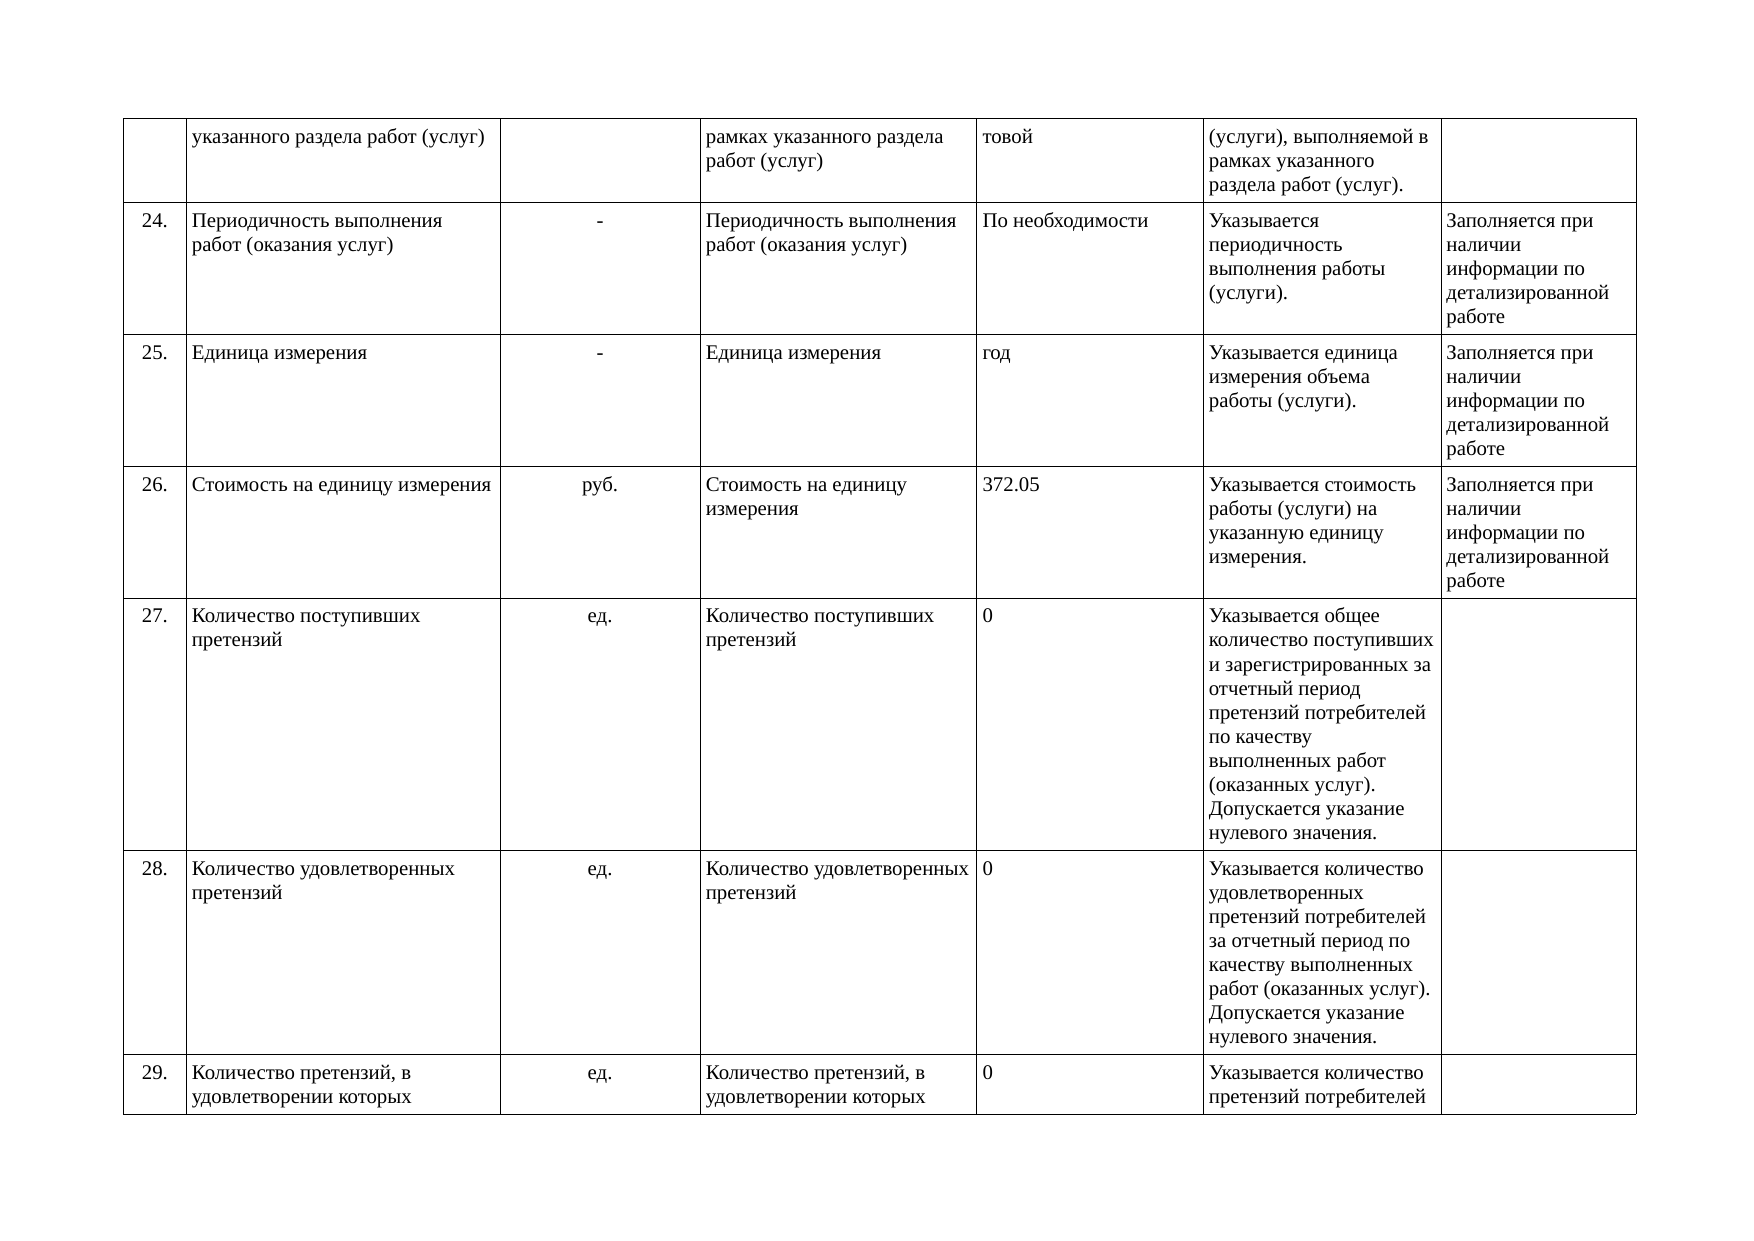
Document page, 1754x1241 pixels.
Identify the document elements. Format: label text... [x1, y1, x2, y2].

table_cell 24. [124, 203, 186, 334]
table_cell (услуги), выполняемой в рамках указанного раздела работ (услуг). [1204, 119, 1441, 202]
table_cell Заполняется при наличии информации по детализированной работе [1442, 203, 1636, 334]
table_cell ед. [501, 1055, 700, 1113]
table_cell Указывается периодичность выполнения работы (услуги). [1204, 203, 1441, 334]
table_cell Количество удовлетворенных претензий [187, 851, 500, 1054]
table_cell 0 [977, 851, 1203, 1054]
table_cell Количество претензий, в удовлетворении которых [701, 1055, 976, 1113]
table_cell Периодичность выполнения работ (оказания услуг) [187, 203, 500, 334]
table_cell рамках указанного раздела работ (услуг) [701, 119, 976, 202]
table_cell руб. [501, 467, 700, 597]
table_cell Единица измерения [187, 335, 500, 466]
table_cell Стоимость на единицу измерения [701, 467, 976, 597]
table_cell Указывается количество удовлетворенных претензий потребителей за отчетный период по качеству выполненных работ (оказанных услуг). Допускается указание нулевого значения. [1204, 851, 1441, 1054]
table_cell 0 [977, 599, 1203, 850]
table_cell Указывается единица измерения объема работы (услуги). [1204, 335, 1441, 466]
table_cell 26. [124, 467, 186, 597]
table_cell 27. [124, 599, 186, 850]
table_cell ед. [501, 851, 700, 1054]
table_cell [1442, 119, 1636, 202]
table_cell Количество поступивших претензий [187, 599, 500, 850]
table_cell 0 [977, 1055, 1203, 1113]
table_cell [124, 119, 186, 202]
table_cell Периодичность выполнения работ (оказания услуг) [701, 203, 976, 334]
table_cell Указывается количество претензий потребителей [1204, 1055, 1441, 1113]
table_cell Единица измерения [701, 335, 976, 466]
table_cell указанного раздела работ (услуг) [187, 119, 500, 202]
table_cell [1442, 851, 1636, 1054]
table_cell Количество удовлетворенных претензий [701, 851, 976, 1054]
table_cell [1442, 599, 1636, 850]
table_cell Количество претензий, в удовлетворении которых [187, 1055, 500, 1113]
table_cell 372,05 [977, 467, 1203, 597]
table_cell Указывается общее количество поступивших и зарегистрированных за отчетный период претензий потребителей по качеству выполненных работ (оказанных услуг). Допускается указание нулевого значения. [1204, 599, 1441, 850]
table_cell Количество поступивших претензий [701, 599, 976, 850]
table_cell 28. [124, 851, 186, 1054]
table_cell Заполняется при наличии информации по детализированной работе [1442, 335, 1636, 466]
table_cell 29. [124, 1055, 186, 1113]
table_cell Указывается стоимость работы (услуги) на указанную единицу измерения. [1204, 467, 1441, 597]
table_cell Стоимость на единицу измерения [187, 467, 500, 597]
table_cell товой [977, 119, 1203, 202]
table_cell год [977, 335, 1203, 466]
table_cell Заполняется при наличии информации по детализированной работе [1442, 467, 1636, 597]
table_cell 25. [124, 335, 186, 466]
table_cell - [501, 335, 700, 466]
table_cell По необходимости [977, 203, 1203, 334]
table_cell ед. [501, 599, 700, 850]
table_cell [1442, 1055, 1636, 1113]
table_cell - [501, 203, 700, 334]
table_cell - [501, 119, 700, 202]
